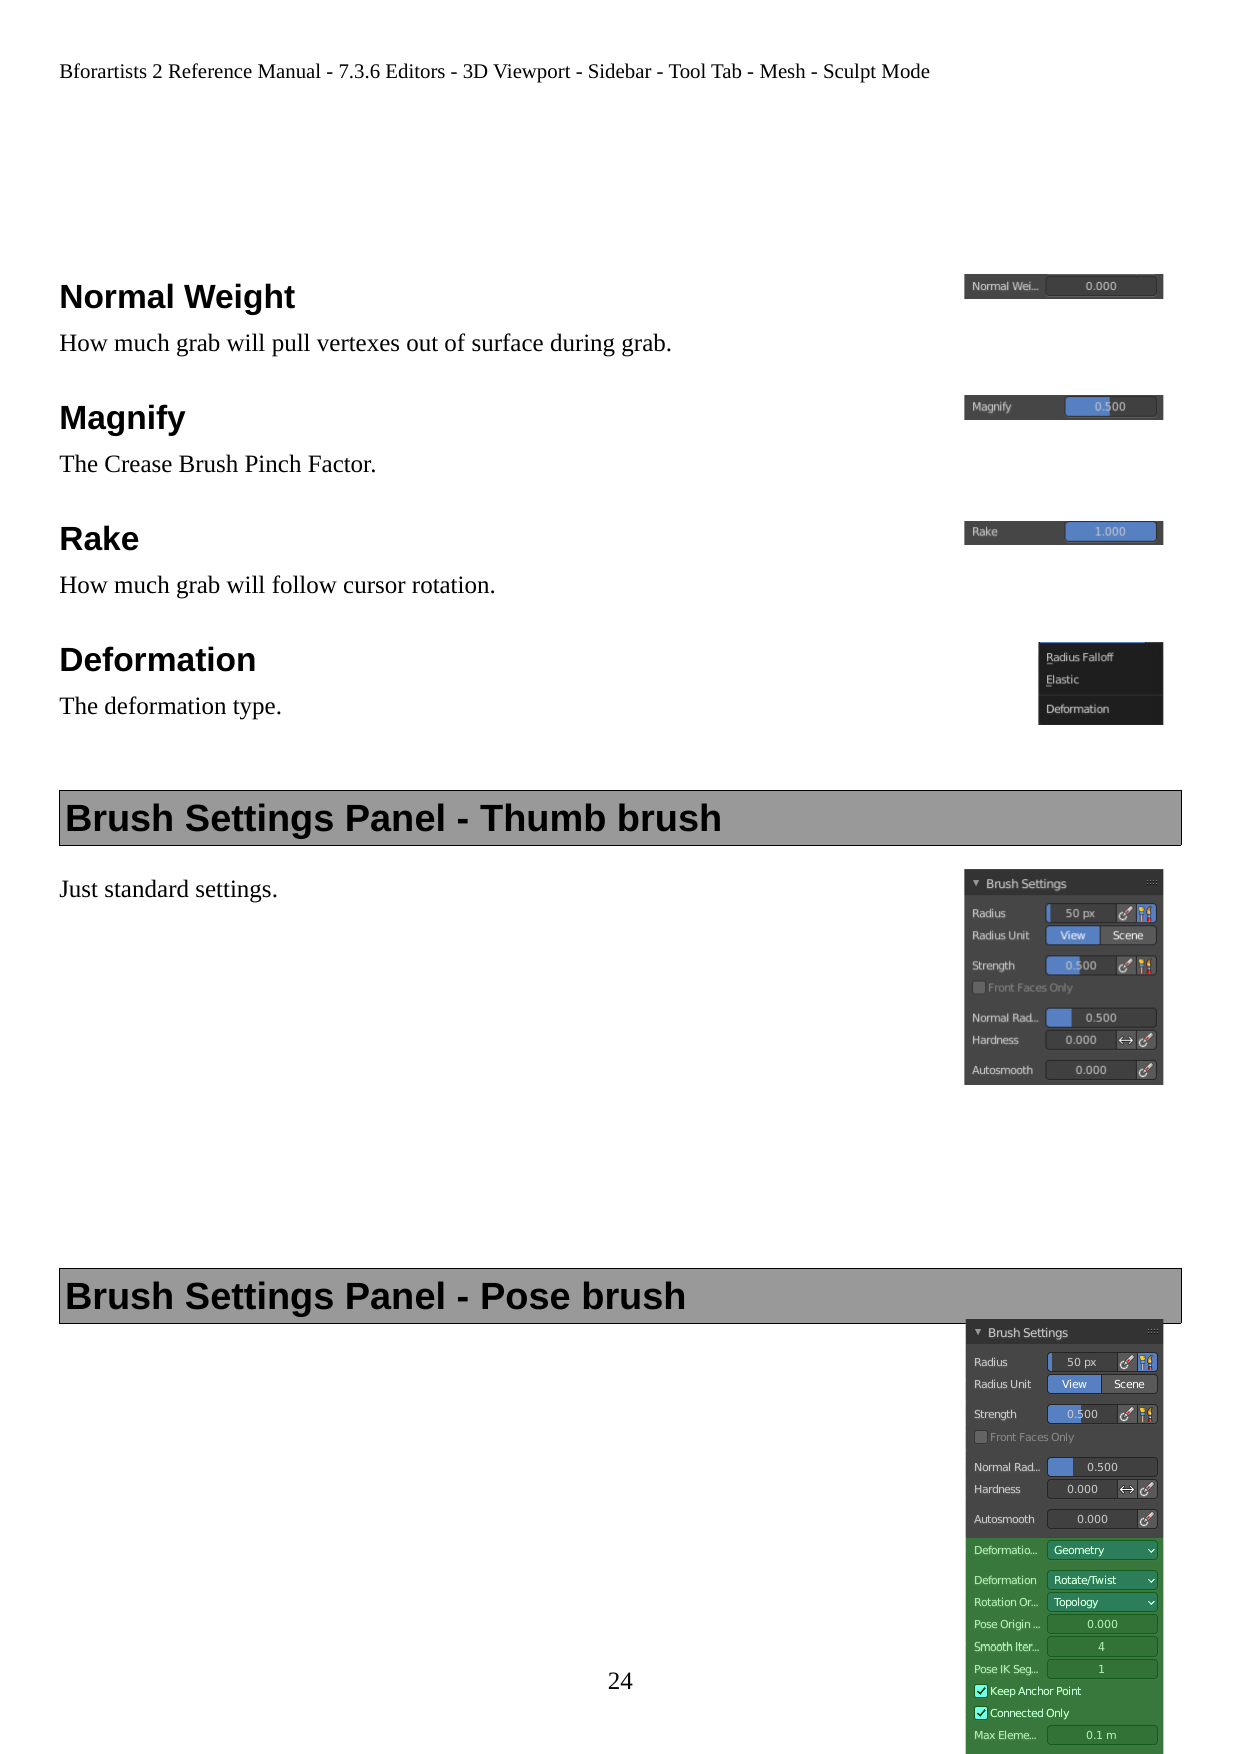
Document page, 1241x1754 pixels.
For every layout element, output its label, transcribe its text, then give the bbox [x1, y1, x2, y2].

table_header Brush Settings Panel - Thumb brush [60, 791, 1181, 845]
text [1164, 691, 1181, 720]
picture [965, 1319, 1164, 1754]
text The deformation type. [59, 691, 1038, 720]
picture [964, 274, 1164, 299]
text [1164, 874, 1181, 902]
text The Crease Brush Pinch Factor. [59, 449, 1181, 478]
subtitle Normal Weight [59, 277, 1181, 316]
subtitle Rake [59, 519, 1181, 558]
picture [1038, 642, 1164, 725]
picture [964, 521, 1164, 545]
subtitle Deformation [59, 640, 1181, 679]
text Just standard settings. [59, 874, 964, 902]
picture [964, 395, 1164, 420]
table_header Brush Settings Panel - Pose brush [60, 1269, 1181, 1323]
text How much grab will pull vertexes out of surface during grab. [59, 328, 1181, 357]
text How much grab will follow cursor rotation. [59, 570, 1181, 599]
picture [964, 869, 1164, 1085]
subtitle Magnify [59, 398, 1181, 437]
